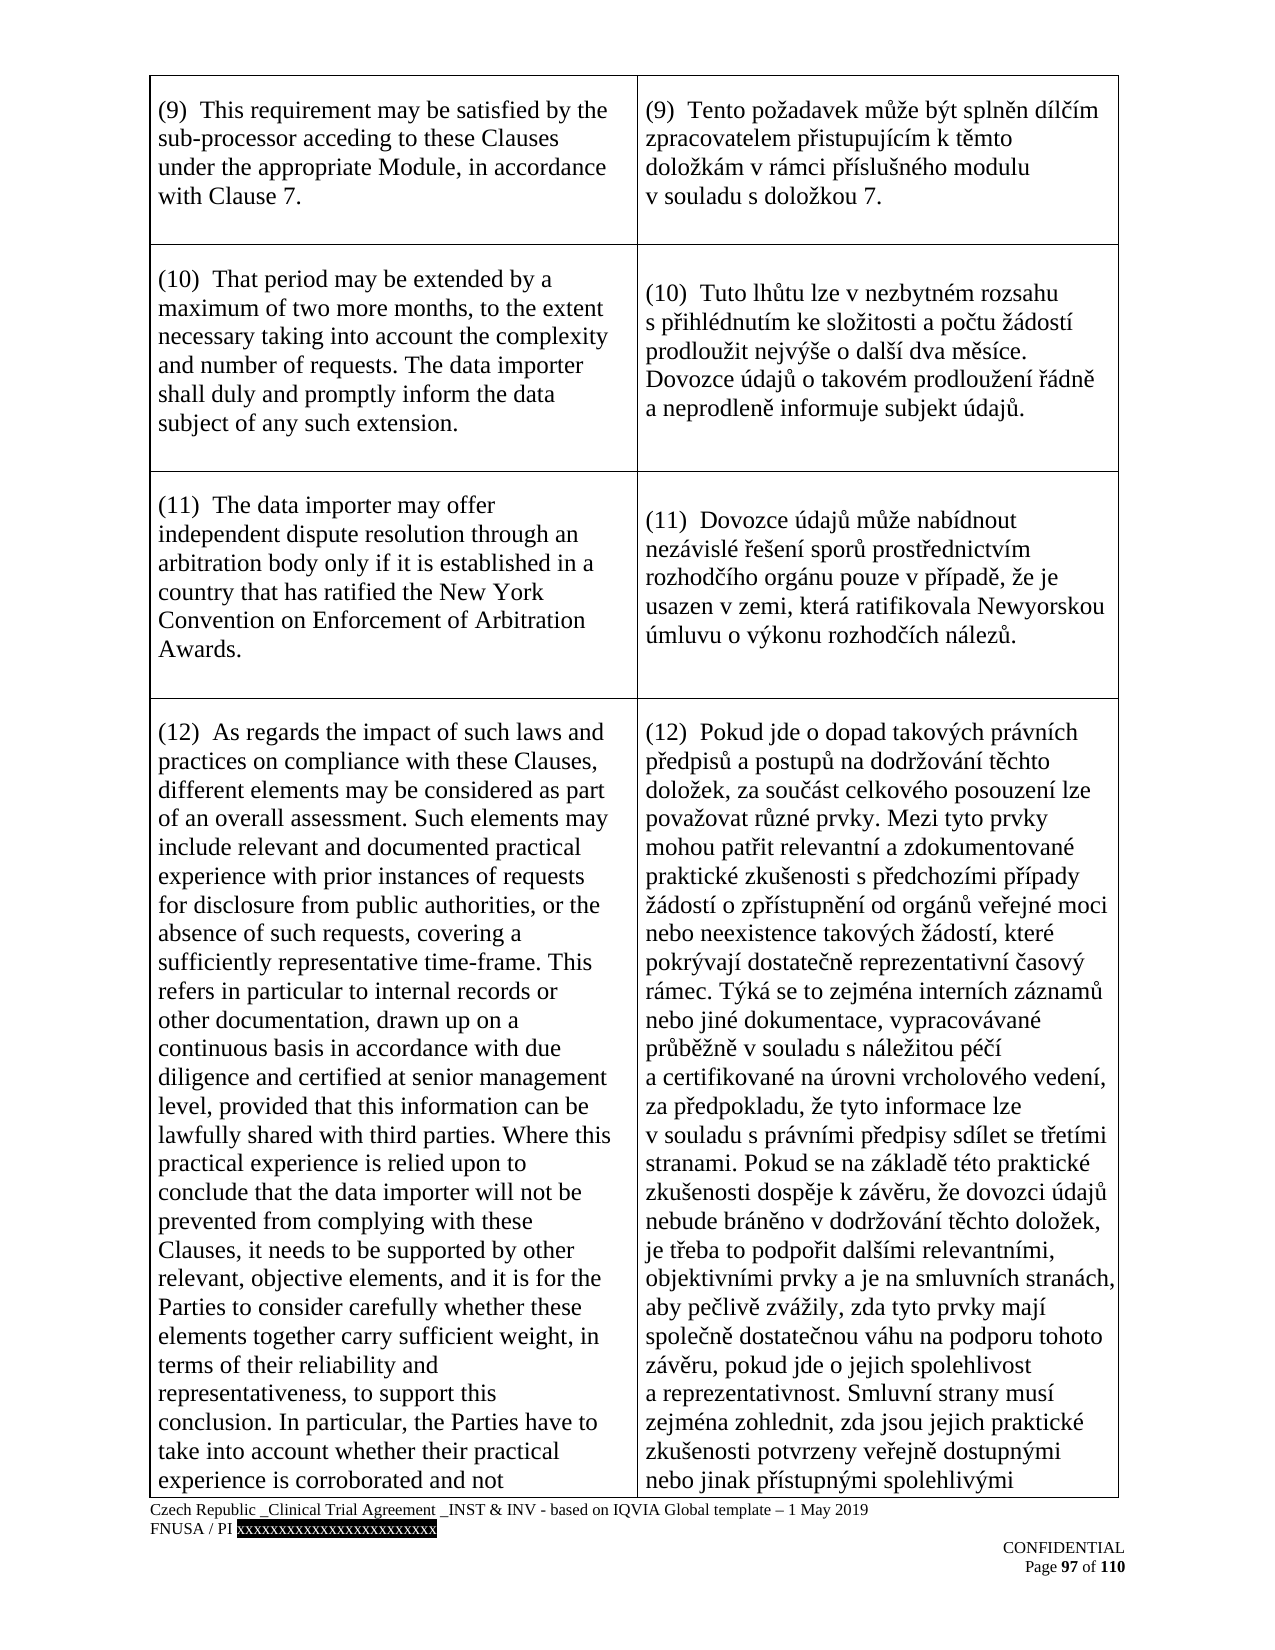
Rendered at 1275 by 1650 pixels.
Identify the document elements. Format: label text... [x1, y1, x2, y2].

table_cell [1119, 698, 1124, 1497]
table_cell (10) Tuto lhůtu lze v nezbytném rozsahu s přihlédnutím ke složitosti a počtu žádostí prodloužit nejvýše o další dva měsíce. Dovozce údajů o takovém prodloužení řádně a neprodleně informuje subjekt údajů. [638, 245, 1118, 471]
table_cell (9) Tento požadavek může být splněn dílčím zpracovatelem přistupujícím k těmto doložkám v rámci příslušného modulu v souladu s doložkou 7. [638, 76, 1118, 244]
table_cell (11) The data importer may offer independent dispute resolution through an arbitration body only if it is established in a country that has ratified the New York Convention on Enforcement of Arbitration Awards. [151, 472, 637, 697]
table_cell (11) Dovozce údajů může nabídnout nezávislé řešení sporů prostřednictvím rozhodčího orgánu pouze v případě, že je usazen v zemi, která ratifikovala Newyorskou úmluvu o výkonu rozhodčích nálezů. [638, 472, 1118, 697]
table_cell (12) Pokud jde o dopad takových právních předpisů a postupů na dodržování těchto doložek, za součást celkového posouzení lze považovat různé prvky. Mezi tyto prvky mohou patřit relevantní a zdokumentované praktické zkušenosti s předchozími případy žádostí o zpřístupnění od orgánů veřejné moci nebo neexistence takových žádostí, které pokrývají dostatečně reprezentativní časový rámec. Týká se to zejména interních záznamů nebo jiné dokumentace, vypracovávané průběžně v souladu s náležitou péčí a certifikované na úrovni vrcholového vedení, za předpokladu, že tyto informace lze v souladu s právními předpisy sdílet se třetími stranami. Pokud se na základě této praktické zkušenosti dospěje k závěru, že dovozci údajů nebude bráněno v dodržování těchto doložek, je třeba to podpořit dalšími relevantními, objektivními prvky a je na smluvních stranách, aby pečlivě zvážily, zda tyto prvky mají společně dostatečnou váhu na podporu tohoto závěru, pokud jde o jejich spolehlivost a reprezentativnost. Smluvní strany musí zejména zohlednit, zda jsou jejich praktické zkušenosti potvrzeny veřejně dostupnými nebo jinak přístupnými spolehlivými [638, 699, 1118, 1497]
table_cell [1119, 75, 1124, 244]
table_cell (9) This requirement may be satisfied by the sub-processor acceding to these Clauses under the appropriate Module, in accordance with Clause 7. [151, 76, 637, 244]
table_cell (12) As regards the impact of such laws and practices on compliance with these Clauses, different elements may be considered as part of an overall assessment. Such elements may include relevant and documented practical experience with prior instances of requests for disclosure from public authorities, or the absence of such requests, covering a sufficiently representative time-frame. This refers in particular to internal records or other documentation, drawn up on a continuous basis in accordance with due diligence and certified at senior management level, provided that this information can be lawfully shared with third parties. Where this practical experience is relied upon to conclude that the data importer will not be prevented from complying with these Clauses, it needs to be supported by other relevant, objective elements, and it is for the Parties to consider carefully whether these elements together carry sufficient weight, in terms of their reliability and representativeness, to support this conclusion. In particular, the Parties have to take into account whether their practical experience is corroborated and not [151, 699, 637, 1497]
table_cell [1119, 244, 1124, 471]
table_cell (10) That period may be extended by a maximum of two more months, to the extent necessary taking into account the complexity and number of requests. The data importer shall duly and promptly inform the data subject of any such extension. [151, 245, 637, 471]
table_cell [1119, 471, 1124, 697]
